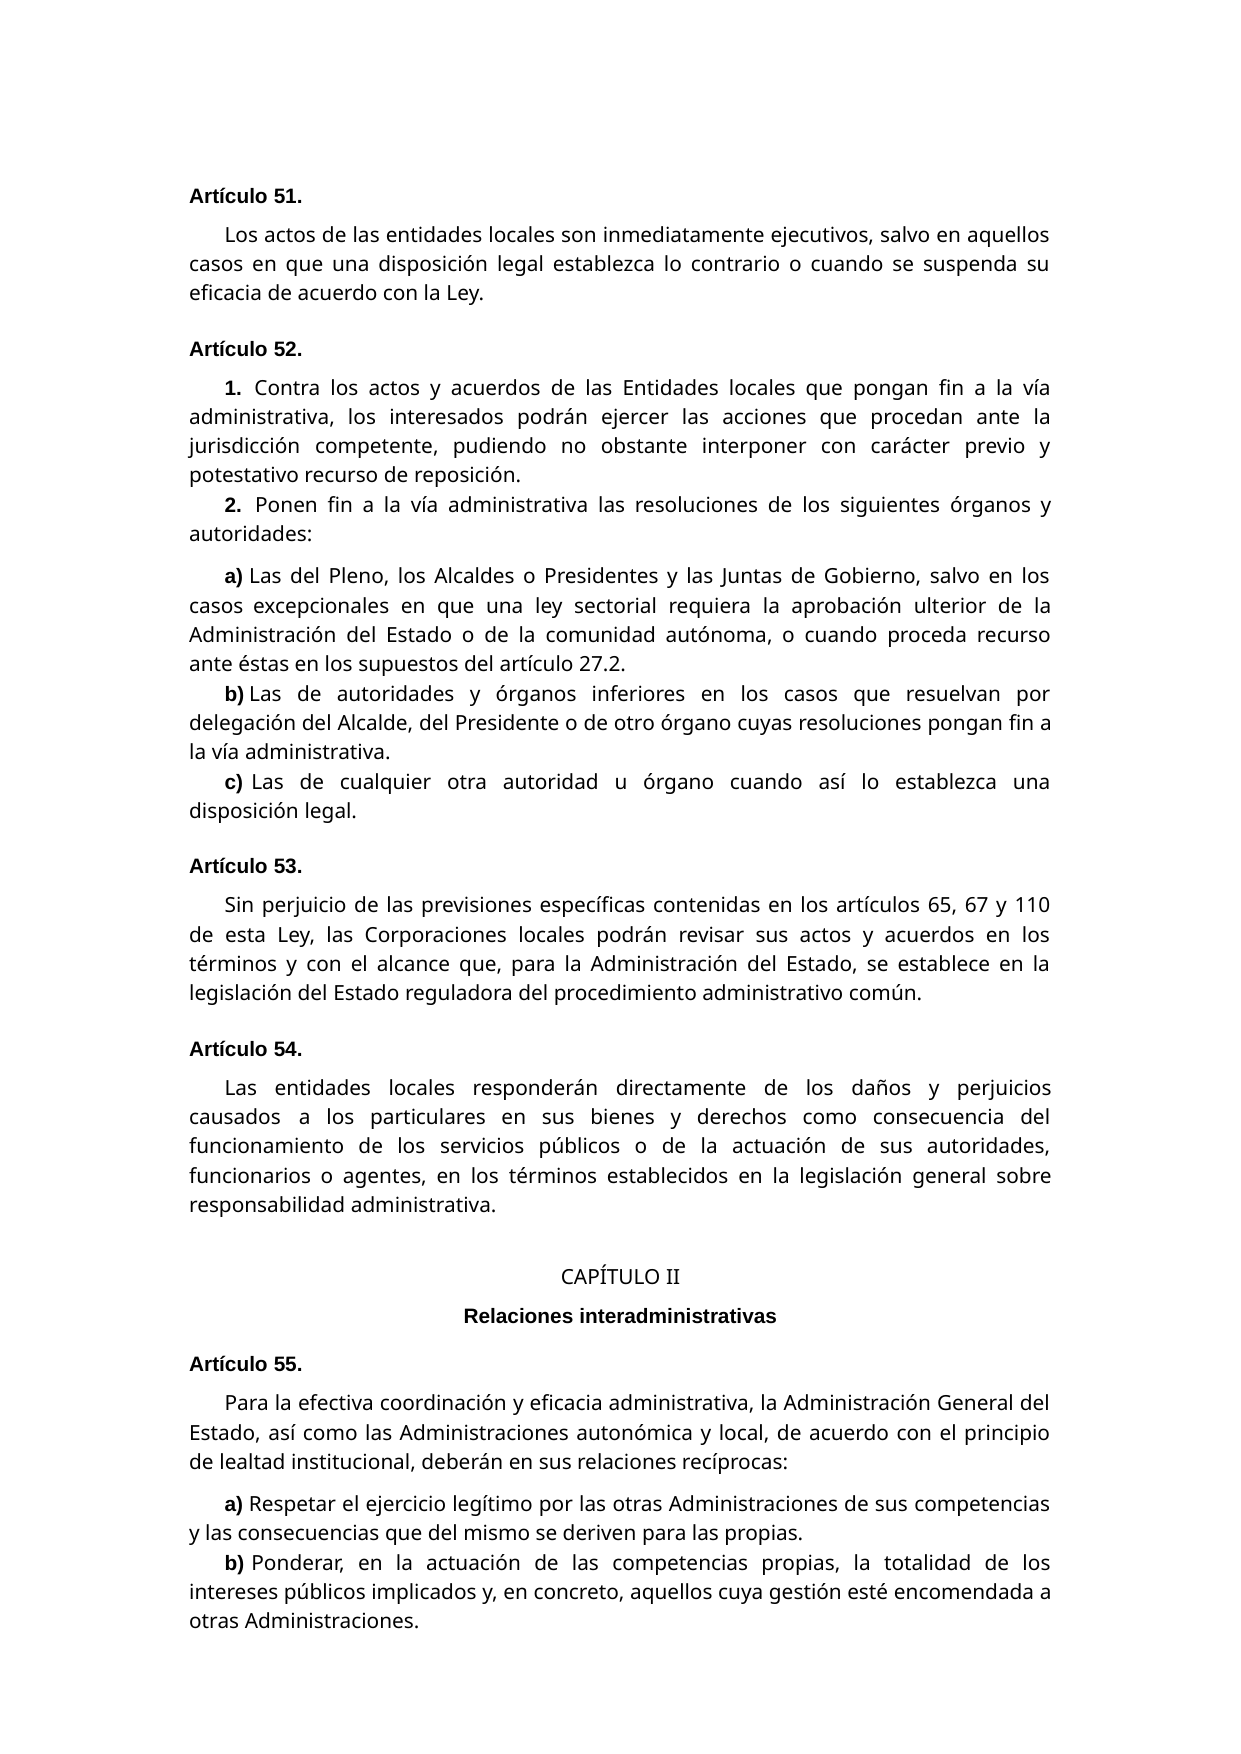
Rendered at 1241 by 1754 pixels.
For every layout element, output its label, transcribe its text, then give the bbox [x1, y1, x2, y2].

list Las de autoridades y órganos inferiores en los casos que resuelvan por delegación del Alcalde, del Presidente o de otro órgano cuyas resoluciones pongan fin a la vía administrativa. [189, 679, 1051, 766]
text Las entidades locales responderán directamente de los daños y perjuicios causados a los particulares en sus bienes y derechos como consecuencia del funcionamiento de los servicios públicos o de la actuación de sus autoridades, funcionarios o agentes, en los términos establecidos en la legislación general sobre responsabilidad administrativa. [189, 1073, 1051, 1218]
subtitle Relaciones interadministrativas [397, 1303, 843, 1327]
text Sin perjuicio de las previsiones específicas contenidas en los artículos 65, 67 y 110 de esta Ley, las Corporaciones locales podrán revisar sus actos y acuerdos en los términos y con el alcance que, para la Administración del Estado, se establece en la legislación del Estado reguladora del procedimiento administrativo común. [189, 891, 1051, 1007]
list Las de cualquier otra autoridad u órgano cuando así lo establezca una disposición legal. [189, 767, 1051, 824]
text Artículo 55. [189, 1352, 1184, 1376]
list Respetar el ejercicio legítimo por las otras Administraciones de sus competencias y las consecuencias que del mismo se deriven para las propias. [189, 1489, 1051, 1547]
subtitle Artículo 51. [189, 183, 1184, 207]
subtitle Artículo 52. [189, 337, 1184, 361]
text CAPÍTULO II [397, 1262, 843, 1291]
subtitle Artículo 53. [189, 854, 1184, 878]
subtitle Artículo 54. [189, 1037, 1184, 1061]
text Los actos de las entidades locales son inmediatamente ejecutivos, salvo en aquellos casos en que una disposición legal establezca lo contrario o cuando se suspenda su eficacia de acuerdo con la Ley. [189, 220, 1051, 307]
list Ponderar, en la actuación de las competencias propias, la totalidad de los intereses públicos implicados y, en concreto, aquellos cuya gestión esté encomendada a otras Administraciones. [189, 1548, 1051, 1635]
text Para la efectiva coordinación y eficacia administrativa, la Administración General del Estado, así como las Administraciones autonómica y local, de acuerdo con el principio de lealtad institucional, deberán en sus relaciones recíprocas: [189, 1388, 1051, 1475]
list Contra los actos y acuerdos de las Entidades locales que pongan fin a la vía administrativa, los interesados podrán ejercer las acciones que procedan ante la jurisdicción competente, pudiendo no obstante interponer con carácter previo y potestativo recurso de reposición. [189, 373, 1051, 489]
list Ponen fin a la vía administrativa las resoluciones de los siguientes órganos y autoridades: [189, 490, 1051, 548]
list Las del Pleno, los Alcaldes o Presidentes y las Juntas de Gobierno, salvo en los casos excepcionales en que una ley sectorial requiera la aprobación ulterior de la Administración del Estado o de la comunidad autónoma, o cuando proceda recurso ante éstas en los supuestos del artículo 27.2. [189, 561, 1052, 678]
